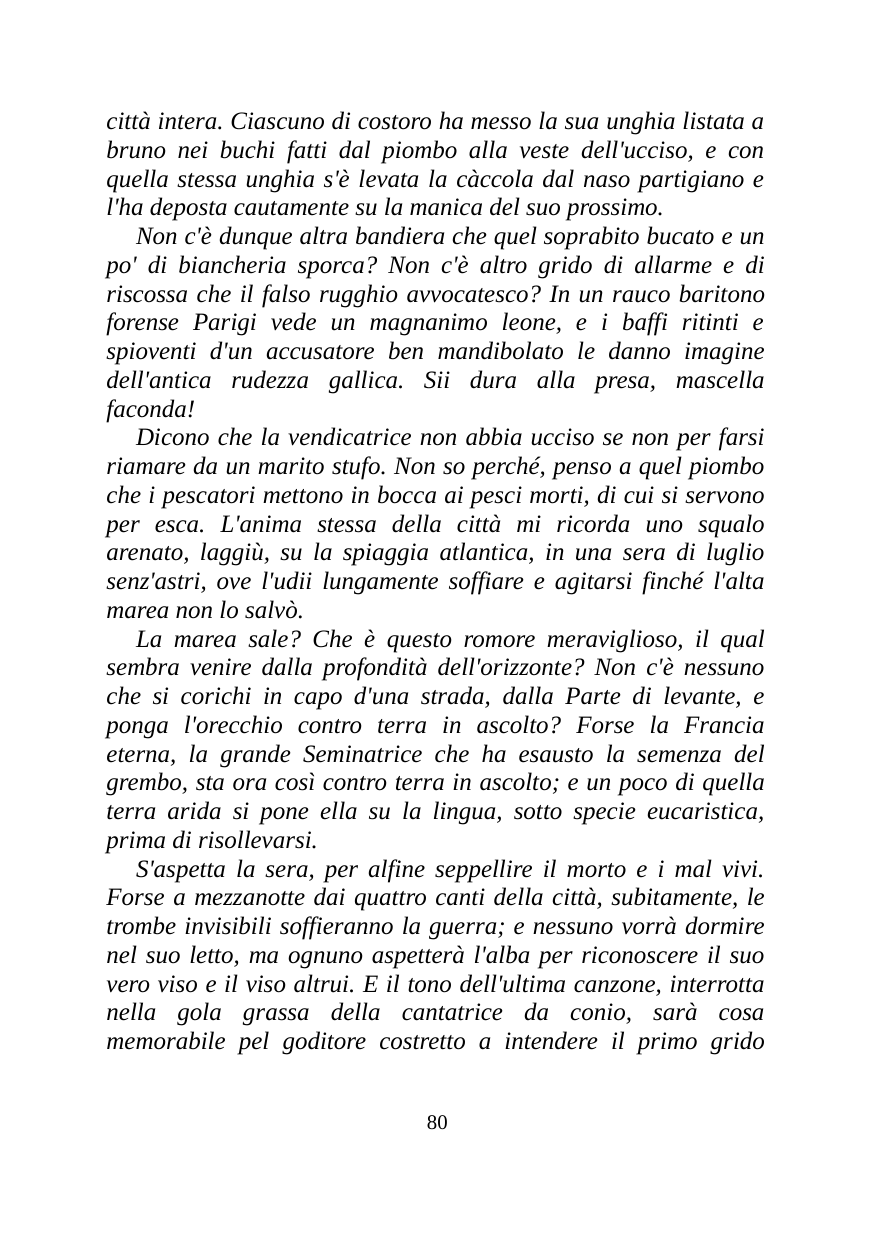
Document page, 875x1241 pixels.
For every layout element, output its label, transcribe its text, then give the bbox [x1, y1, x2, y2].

text S'aspetta la sera, per alfine seppellire il morto e i mal vivi. Forse a mezzanotte dai quattro canti della città, subitamente, le trombe invisibili soffieranno la guerra; e nessuno vorrà dormire nel suo letto, ma ognuno aspetterà l'alba per riconoscere il suo vero viso e il viso altrui. E il tono dell'ultima canzone, interrotta nella gola grassa della cantatrice da conio, sarà cosa memorabile pel goditore costretto a intendere il primo grido [106, 854, 768, 1055]
text La marea sale? Che è questo romore meraviglioso, il qual sembra venire dalla profondità dell'orizzonte? Non c'è nessuno che si corichi in capo d'una strada, dalla Parte di levante, e ponga l'orecchio contro terra in ascolto? Forse la Francia eterna, la grande Seminatrice che ha esausto la semenza del grembo, sta ora così contro terra in ascolto; e un poco di quella terra arida si pone ella su la lingua, sotto specie eucaristica, prima di risollevarsi. [106, 624, 768, 854]
text Dicono che la vendicatrice non abbia ucciso se non per farsi riamare da un marito stufo. Non so perché, penso a quel piombo che i pescatori mettono in bocca ai pesci morti, di cui si servono per esca. L'anima stessa della città mi ricorda uno squalo arenato, laggiù, su la spiaggia atlantica, in una sera di luglio senz'astri, ove l'udii lungamente soffiare e agitarsi finché l'alta marea non lo salvò. [106, 422, 768, 624]
text Non c'è dunque altra bandiera che quel soprabito bucato e un po' di biancheria sporca? Non c'è altro grido di allarme e di riscossa che il falso rugghio avvocatesco? In un rauco baritono forense Parigi vede un magnanimo leone, e i baffi ritinti e spioventi d'un accusatore ben mandibolato le danno imagine dell'antica rudezza gallica. Sii dura alla presa, mascella faconda! [106, 221, 768, 422]
text città intera. Ciascuno di costoro ha messo la sua unghia listata a bruno nei buchi fatti dal piombo alla veste dell'ucciso, e con quella stessa unghia s'è levata la càccola dal naso partigiano e l'ha deposta cautamente su la manica del suo prossimo. [106, 106, 768, 221]
